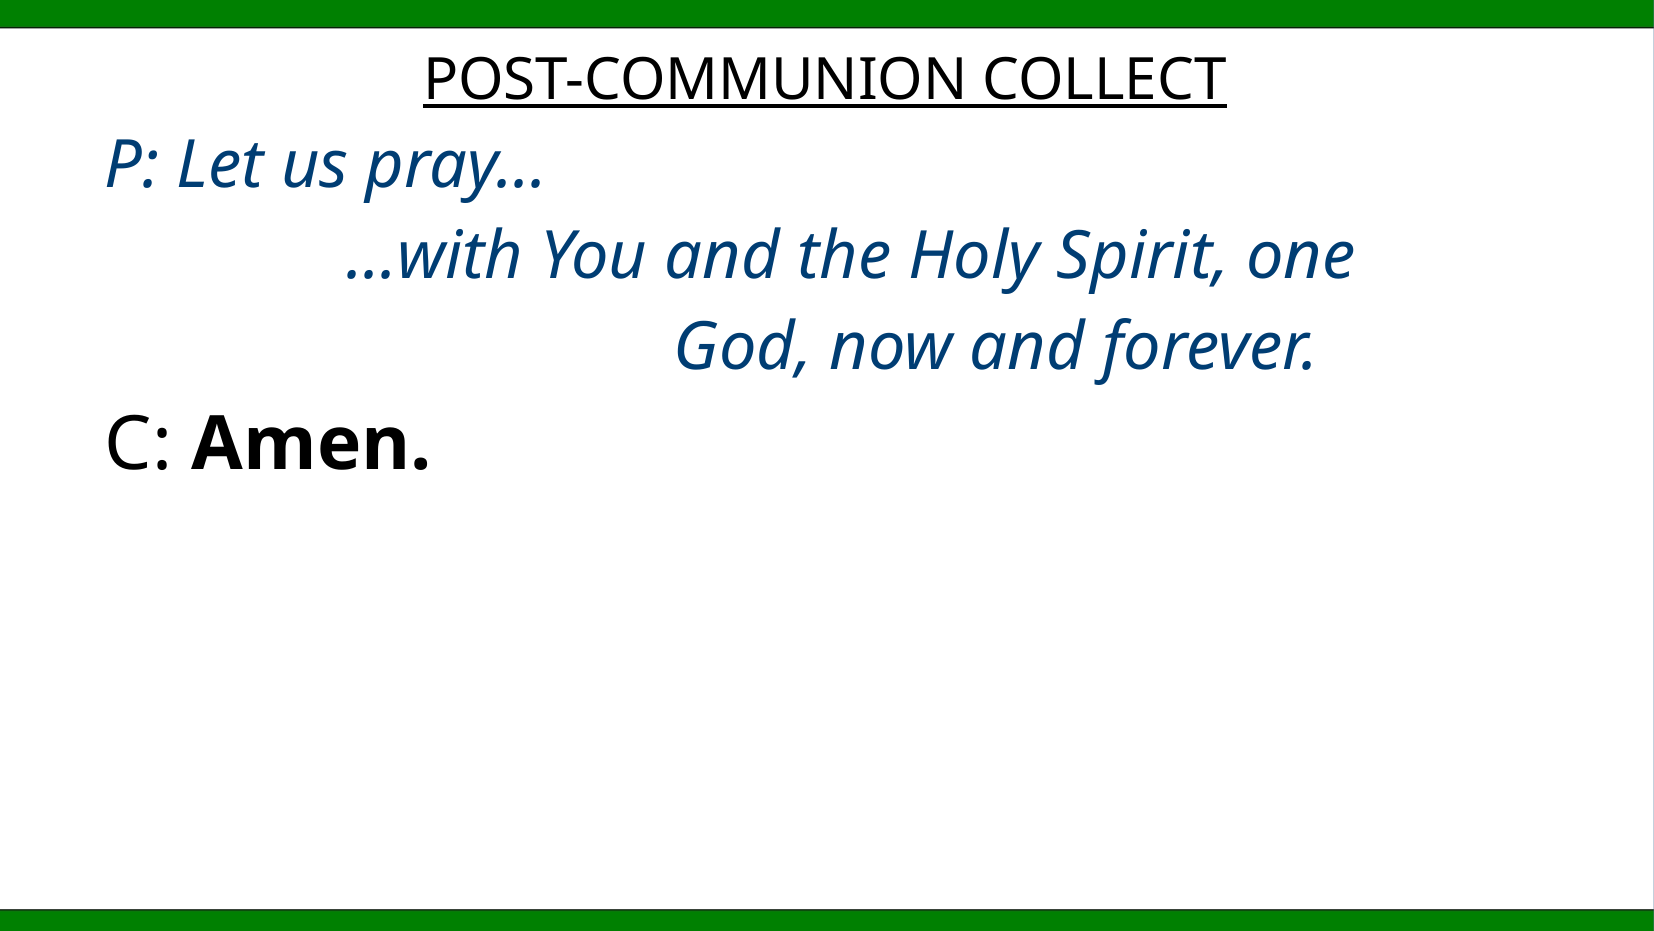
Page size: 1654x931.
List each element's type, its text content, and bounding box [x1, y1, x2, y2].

picture [0, 0, 1654, 931]
text_box POST-COMMUNION COLLECT P: Let us pray... ...with You and the Holy Spirit, one God, now and forever. C: Amen. [90, 30, 1561, 496]
